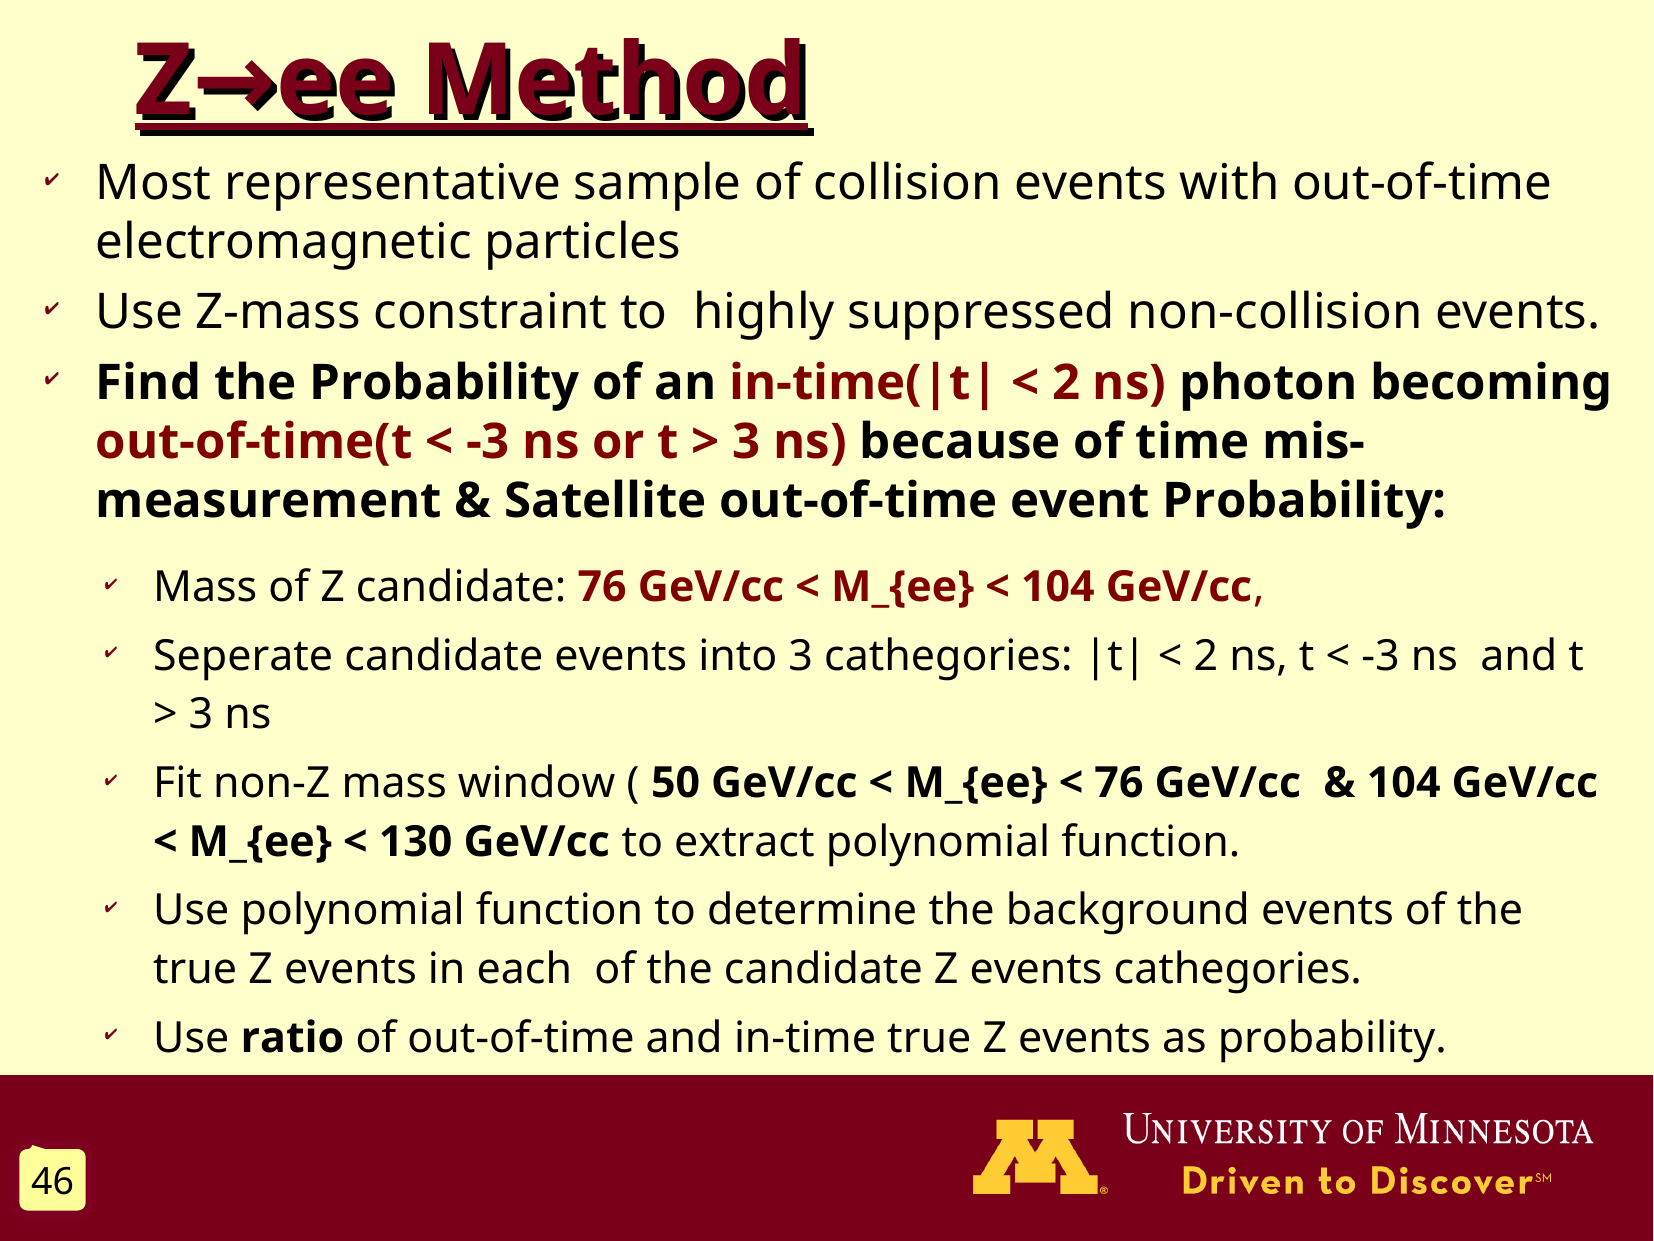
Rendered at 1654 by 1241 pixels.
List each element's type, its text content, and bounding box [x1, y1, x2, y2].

list Mass of Z candidate: 76 GeV/cc < M_{ee} < 104 GeV/cc, Seperate candidate events into 3 cathegories: |t| < 2 ns, t < -3 ns and t > 3 ns Fit non-Z mass window ( 50 GeV/cc < M_{ee} < 76 GeV/cc & 104 GeV/cc < M_{ee} < 130 GeV/cc to extract polynomial function. Use polynomial function to determine the background events of the true Z events in each of the candidate Z events cathegories. Use ratio of out-of-time and in-time true Z events as probability. [90, 547, 1621, 1081]
list Most representative sample of collision events with out-of-time electromagnetic particles Use Z-mass constraint to highly suppressed non-collision events. Find the Probability of an in-time(|t| < 2 ns) photon becoming out-of-time(t < -3 ns or t > 3 ns) because of time mis-measurement & Satellite out-of-time event Probability: [30, 142, 1636, 556]
picture [0, 1075, 1654, 1241]
text_box 46 [15, 1137, 91, 1216]
title Z→ee Method [120, 7, 1584, 142]
